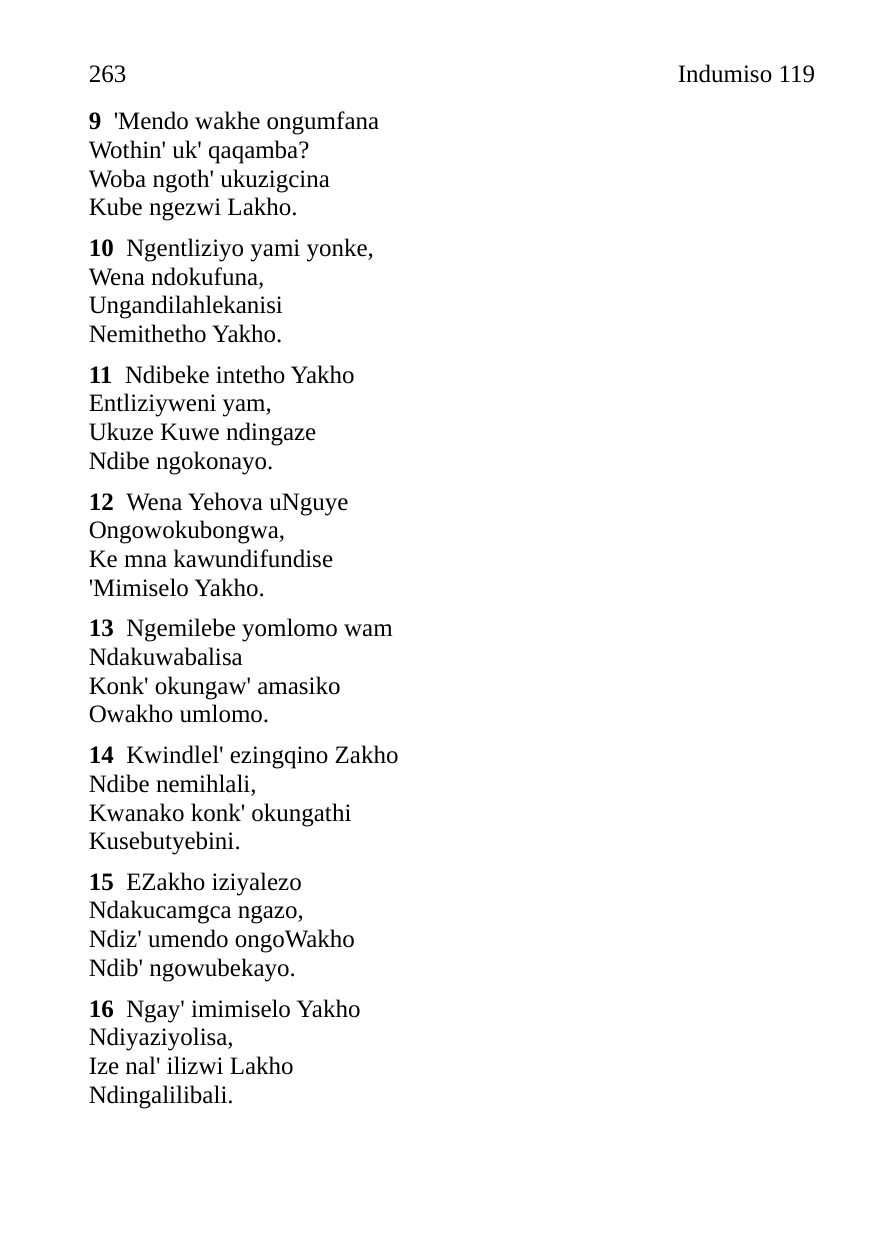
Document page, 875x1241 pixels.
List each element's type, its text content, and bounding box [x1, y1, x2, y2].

text Konk' okungaw' amasiko [88, 671, 815, 699]
text 14 Kwindlel' ezingqino Zakho [88, 740, 815, 769]
text Ungandilahlekanisi [88, 291, 815, 319]
text Kwanako konk' okungathi [88, 798, 815, 826]
text Ndiz' umendo ongoWakho [88, 924, 815, 953]
text 16 Ngay' imimiselo Yakho [88, 994, 815, 1022]
text Nemithetho Yakho. [88, 319, 815, 348]
text Ongowokubongwa, [88, 515, 815, 544]
text Ndakuwabalisa [88, 642, 815, 671]
text Ndibe nemihlali, [88, 769, 815, 798]
text Ize nal' ilizwi Lakho [88, 1051, 815, 1080]
text Kusebutyebini. [88, 826, 815, 855]
text 9 'Mendo wakhe ongumfana [88, 106, 815, 135]
text Ke mna kawundifundise [88, 544, 815, 573]
text Entliziyweni yam, [88, 388, 815, 417]
text Ukuze Kuwe ndingaze [88, 417, 815, 446]
text 11 Ndibeke intetho Yakho [88, 360, 815, 388]
text Woba ngoth' ukuzigcina [88, 164, 815, 192]
text 10 Ngentliziyo yami yonke, [88, 233, 815, 262]
text Ndiyaziyolisa, [88, 1022, 815, 1051]
text Ndakucamgca ngazo, [88, 896, 815, 924]
text Ndingalilibali. [88, 1080, 815, 1109]
text Wena ndokufuna, [88, 262, 815, 291]
text 15 EZakho iziyalezo [88, 867, 815, 896]
text 13 Ngemilebe yomlomo wam [88, 613, 815, 642]
text Ndibe ngokonayo. [88, 446, 815, 475]
text 12 Wena Yehova uNguye [88, 487, 815, 515]
text 'Mimiselo Yakho. [88, 573, 815, 602]
text Wothin' uk' qaqamba? [88, 135, 815, 164]
text Owakho umlomo. [88, 699, 815, 728]
text Kube ngezwi Lakho. [88, 192, 815, 221]
text Ndib' ngowubekayo. [88, 953, 815, 982]
